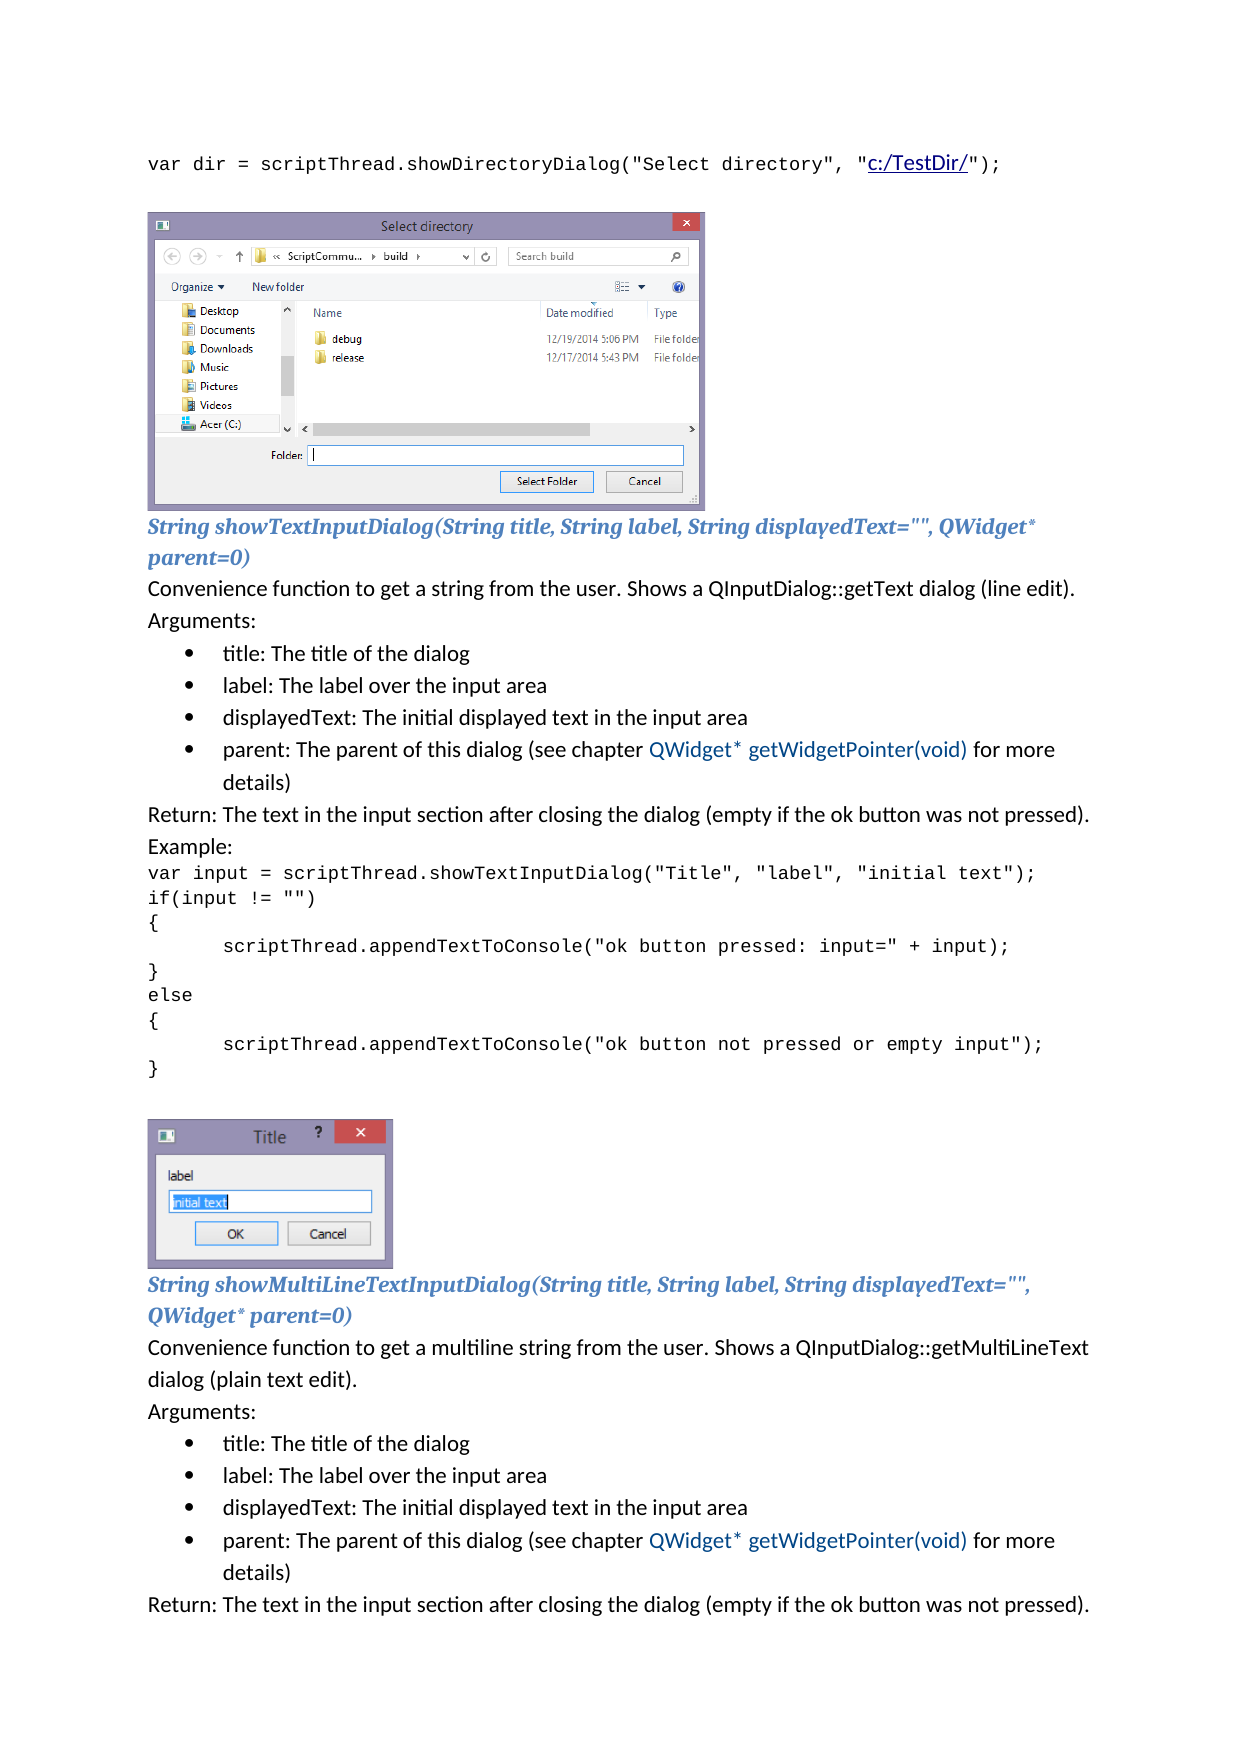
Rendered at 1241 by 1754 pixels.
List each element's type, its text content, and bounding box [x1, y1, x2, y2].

list displayedText: The initial displayed text in the input area [185, 1493, 1093, 1522]
text } [148, 1059, 1093, 1080]
list title: The title of the dialog [185, 639, 1093, 667]
list displayedText: The initial displayed text in the input area [185, 703, 1093, 731]
text Return: The text in the input section after closing the dialog (empty if the ok button was not pressed). [148, 1590, 1093, 1618]
text Arguments: [148, 607, 1093, 635]
list parent: The parent of this dialog (see chapter QWidget* getWidgetPointer(void) for more details) [185, 735, 1093, 796]
text Convenience function to get a string from the user. Shows a QInputDialog::getText dialog (line edit). [148, 574, 1093, 602]
list title: The title of the dialog [185, 1429, 1093, 1457]
text if(input != "") [148, 888, 1093, 910]
text { [148, 1010, 1093, 1032]
text } [148, 962, 1093, 983]
subtitle String showTextInputDialog(String title, String label, String displayedText="", QWidget* parent=0) [148, 511, 1093, 571]
text Arguments: [148, 1397, 1093, 1425]
text var input = scriptThread.showTextInputDialog("Title", "label", "initial text"); [148, 864, 1093, 885]
list label: The label over the input area [185, 671, 1093, 699]
text scriptThread.appendTextToConsole("ok button pressed: input=" + input); [148, 937, 1093, 958]
list label: The label over the input area [185, 1461, 1093, 1489]
text scriptThread.appendTextToConsole("ok button not pressed or empty input"); [148, 1035, 1093, 1056]
subtitle String showMultiLineTextInputDialog(String title, String label, String displayedText="", QWidget* parent=0) [148, 1269, 1093, 1329]
text { [148, 913, 1093, 934]
picture [147, 1119, 394, 1269]
text Convenience function to get a multiline string from the user. Shows a QInputDialog::getMultiLineText dialog (plain text edit). [148, 1333, 1093, 1393]
list parent: The parent of this dialog (see chapter QWidget* getWidgetPointer(void) for more details) [185, 1526, 1093, 1586]
text var dir = scriptThread.showDirectoryDialog("Select directory", "c:/TestDir/"); [148, 148, 1093, 176]
text else [148, 986, 1093, 1007]
text Return: The text in the input section after closing the dialog (empty if the ok button was not pressed). [148, 800, 1093, 828]
picture [147, 212, 705, 511]
text Example: [148, 832, 1093, 860]
